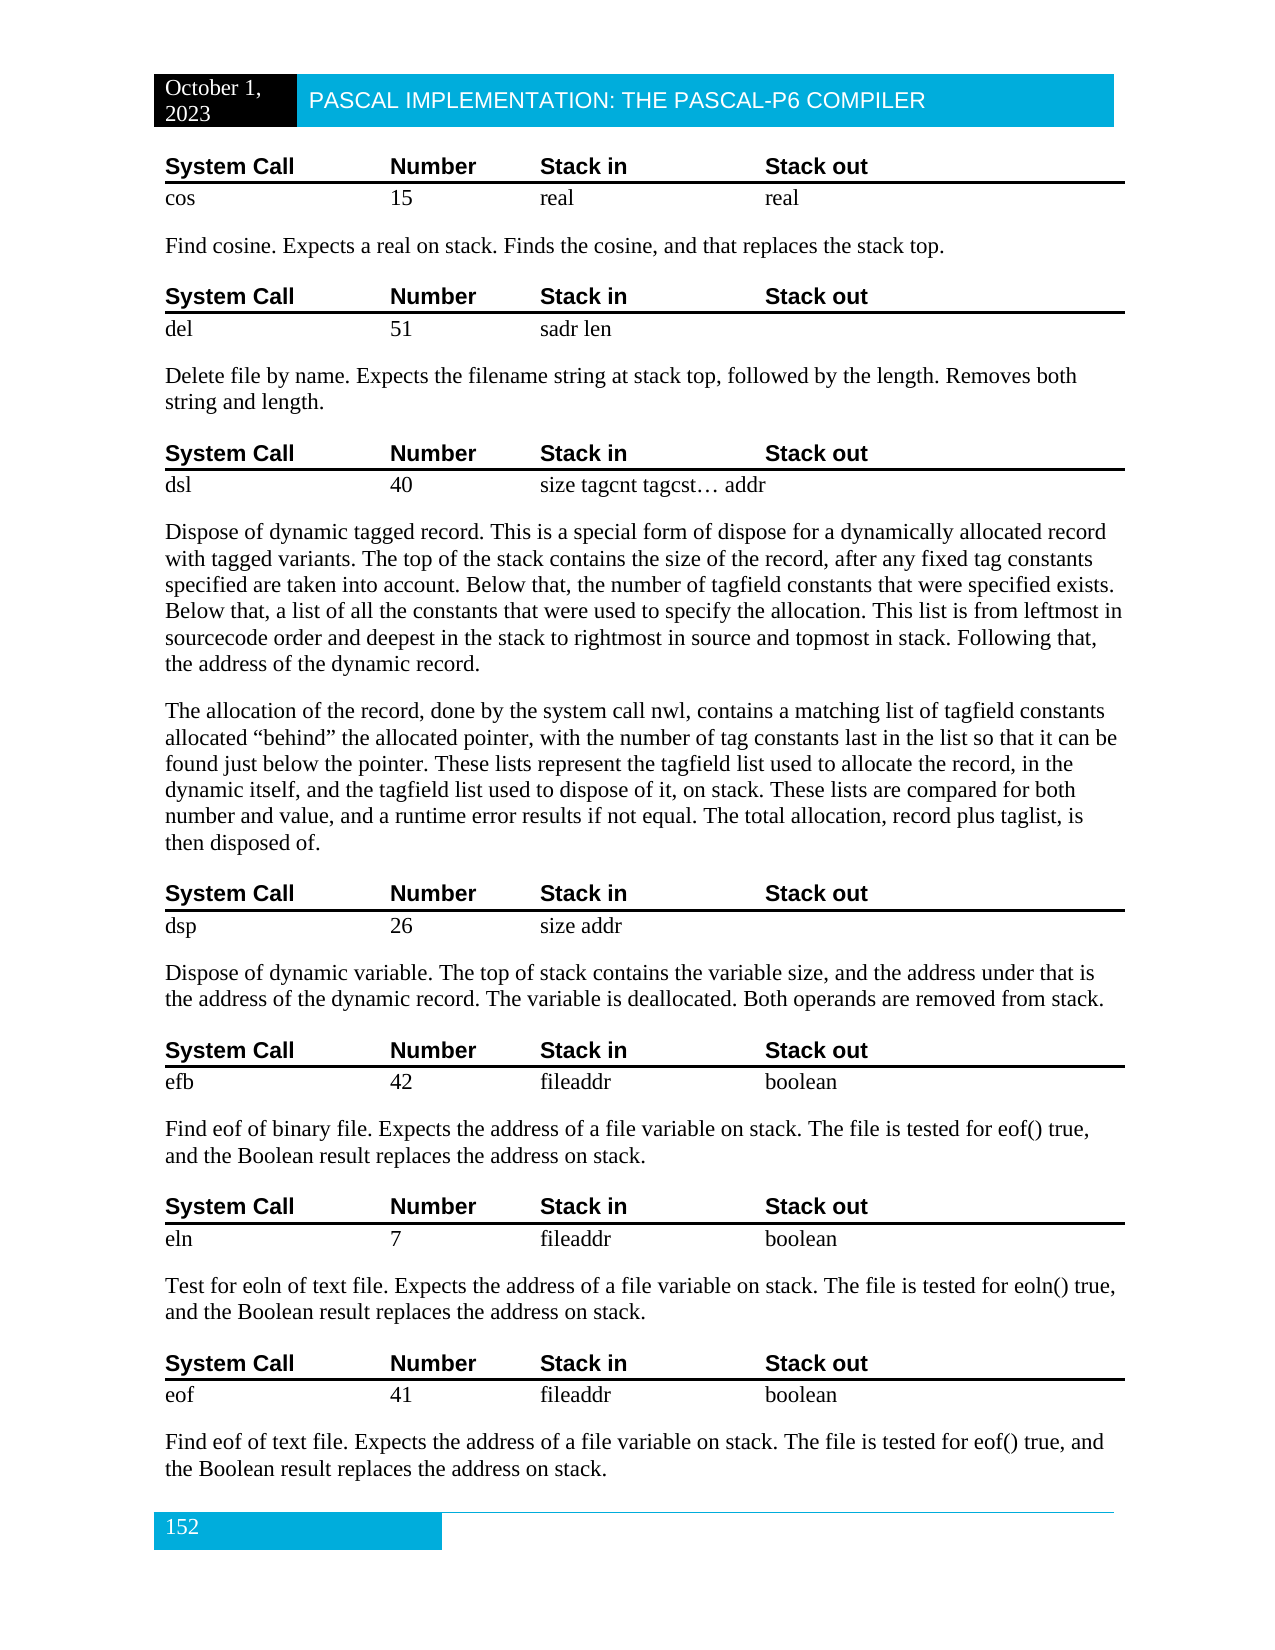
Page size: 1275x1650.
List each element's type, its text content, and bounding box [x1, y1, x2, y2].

text dsl 40 size tagcnt tagcst… addr [165, 471, 1125, 497]
text eof 41 fileaddr boolean [165, 1381, 1125, 1408]
text Test for eoln of text file. Expects the address of a file variable on stack. The file is tested for eoln() true, and the Boolean result replaces the address on stack. [165, 1272, 1125, 1325]
text System Call Number Stack in Stack out [165, 153, 1125, 181]
text Find eof of binary file. Expects the address of a file variable on stack. The file is tested for eof() true, and the Boolean result replaces the address on stack. [165, 1116, 1125, 1168]
text efb 42 fileaddr boolean [165, 1068, 1125, 1095]
text Find cosine. Expects a real on stack. Finds the cosine, and that replaces the stack top. [165, 232, 1125, 258]
text Find eof of text file. Expects the address of a file variable on stack. The file is tested for eof() true, and the Boolean result replaces the address on stack. [165, 1428, 1125, 1481]
text System Call Number Stack in Stack out [165, 1350, 1125, 1378]
text System Call Number Stack in Stack out [165, 880, 1125, 909]
text The allocation of the record, done by the system call nwl, contains a matching list of tagfield constants allocated “behind” the allocated pointer, with the number of tag constants last in the list so that it can be found just below the pointer. These lists represent the tagfield list used to allocate the record, in the dynamic itself, and the tagfield list used to dispose of it, on stack. These lists are compared for both number and value, and a runtime error results if not equal. The total allocation, record plus taglist, is then disposed of. [165, 697, 1125, 855]
text eln 7 fileaddr boolean [165, 1225, 1125, 1251]
text System Call Number Stack in Stack out [165, 283, 1125, 311]
text Dispose of dynamic tagged record. This is a special form of dispose for a dynamically allocated record with tagged variants. The top of the stack contains the size of the record, after any fixed tag constants specified are taken into account. Below that, the number of tagfield constants that were specified exists. Below that, a list of all the constants that were used to specify the allocation. This list is from leftmost in sourcecode order and deepest in the stack to rightmost in source and topmost in stack. Following that, the address of the dynamic record. [165, 518, 1125, 676]
text dsp 26 size addr [165, 912, 1125, 938]
text System Call Number Stack in Stack out [165, 1037, 1125, 1065]
text System Call Number Stack in Stack out [165, 1193, 1125, 1222]
text Delete file by name. Expects the filename string at stack top, followed by the length. Removes both string and length. [165, 362, 1125, 414]
text Dispose of dynamic variable. The top of stack contains the variable size, and the address under that is the address of the dynamic record. The variable is deallocated. Both operands are removed from stack. [165, 959, 1125, 1012]
text del 51 sadr len [165, 314, 1125, 341]
text System Call Number Stack in Stack out [165, 439, 1125, 468]
text cos 15 real real [165, 184, 1125, 211]
